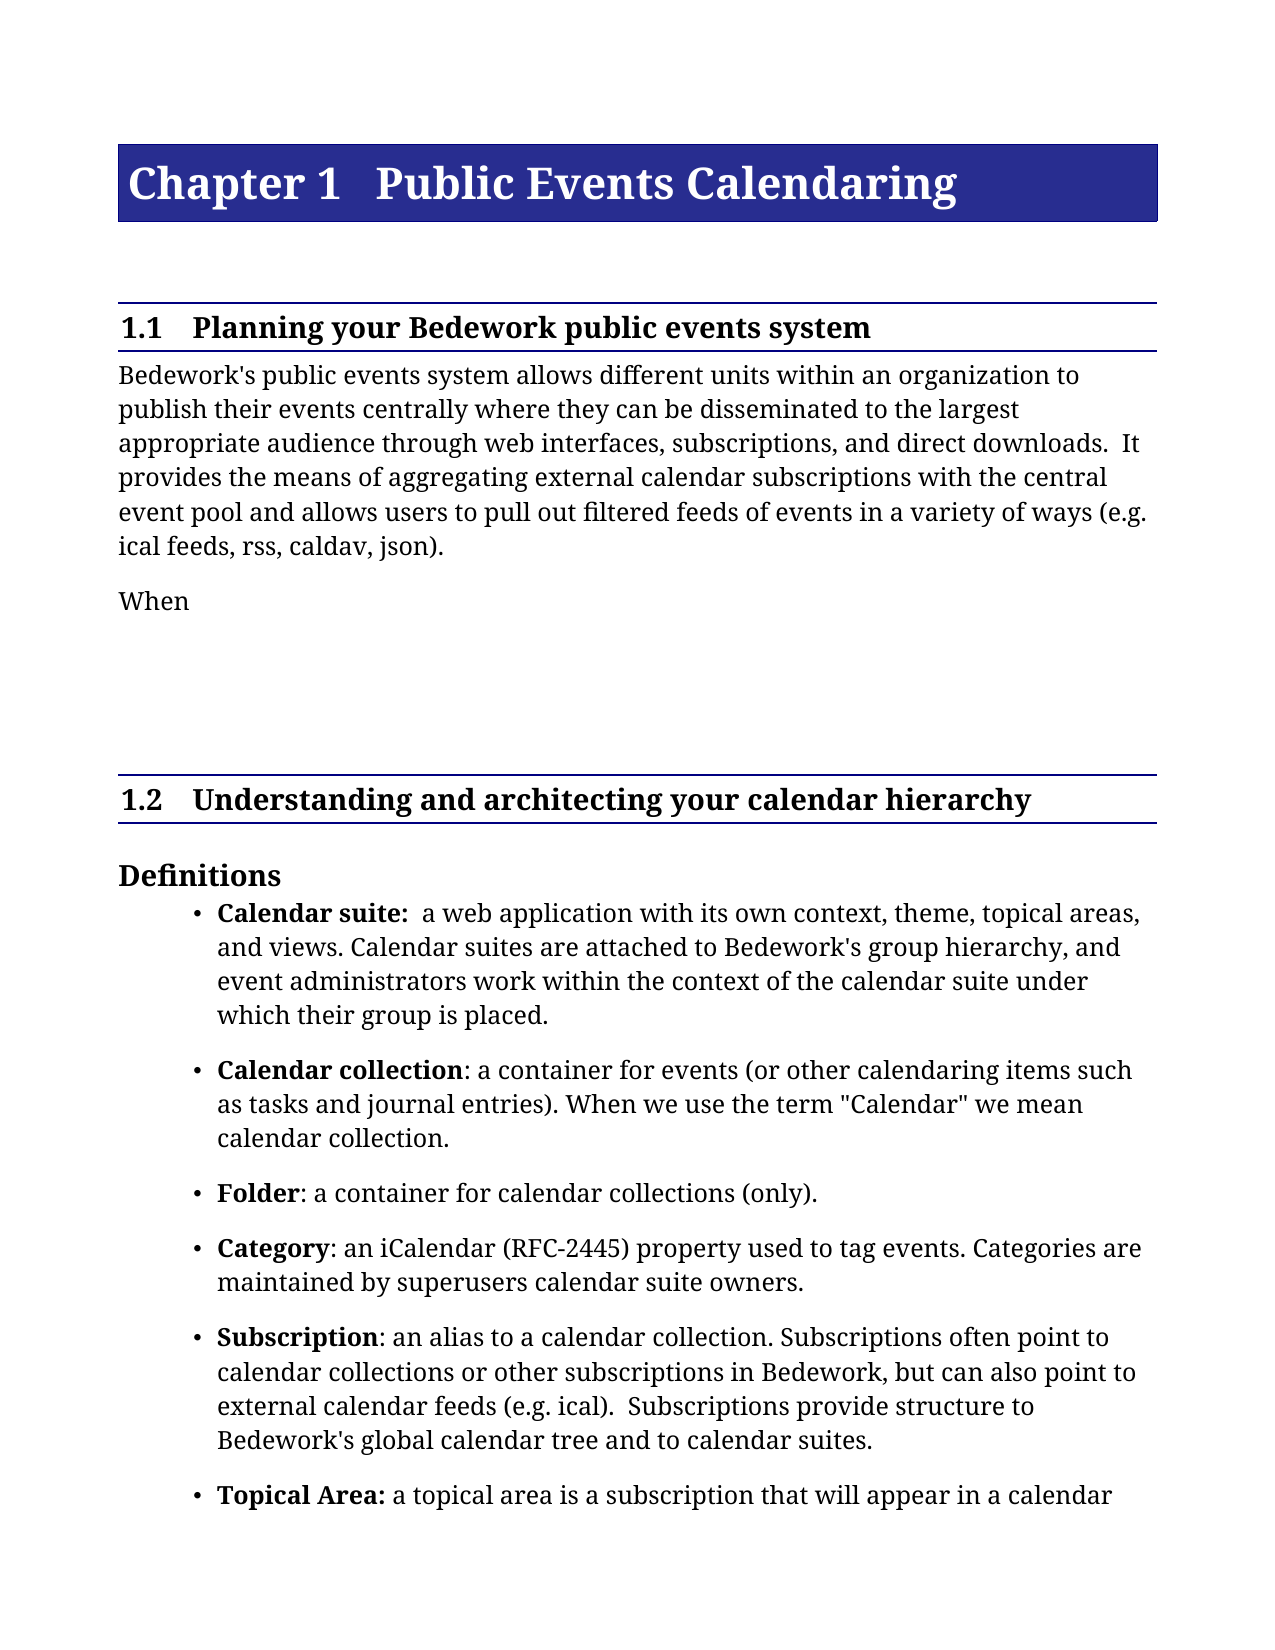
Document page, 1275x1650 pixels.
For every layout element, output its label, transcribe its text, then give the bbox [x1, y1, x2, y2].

list Calendar suite: a web application with its own context, theme, topical areas, and views. Calendar suites are attached to Bedework's group hierarchy, and event administrators work within the context of the calendar suite under which their group is placed. [193, 895, 1157, 1032]
list Category: an iCalendar (RFC-2445) property used to tag events. Categories are maintained by superusers calendar suite owners. [193, 1231, 1157, 1299]
list Calendar collection: a container for events (or other calendaring items such as tasks and journal entries). When we use the term "Calendar" we mean calendar collection. [193, 1053, 1157, 1155]
text When [118, 583, 1157, 617]
list Subscription: an alias to a calendar collection. Subscriptions often point to calendar collections or other subscriptions in Bedework, but can also point to external calendar feeds (e.g. ical). Subscriptions provide structure to Bedework's global calendar tree and to calendar suites. [193, 1320, 1157, 1456]
subtitle Public Events Calendaring [119, 145, 1157, 221]
subtitle Planning your Bedework public events system [118, 304, 1157, 350]
list Topical Area: a topical area is a subscription that will appear in a calendar [193, 1477, 1157, 1511]
text Bedework's public events system allows different units within an organization to publish their events centrally where they can be disseminated to the largest appropriate audience through web interfaces, subscriptions, and direct downloads. It provides the means of aggregating external calendar subscriptions with the central event pool and allows users to pull out filtered feeds of events in a variety of ways (e.g. ical feeds, rss, caldav, json). [118, 358, 1157, 562]
subtitle Understanding and architecting your calendar hierarchy [118, 776, 1157, 822]
list Folder: a container for calendar collections (only). [193, 1176, 1157, 1210]
subtitle Definitions [118, 856, 1157, 895]
